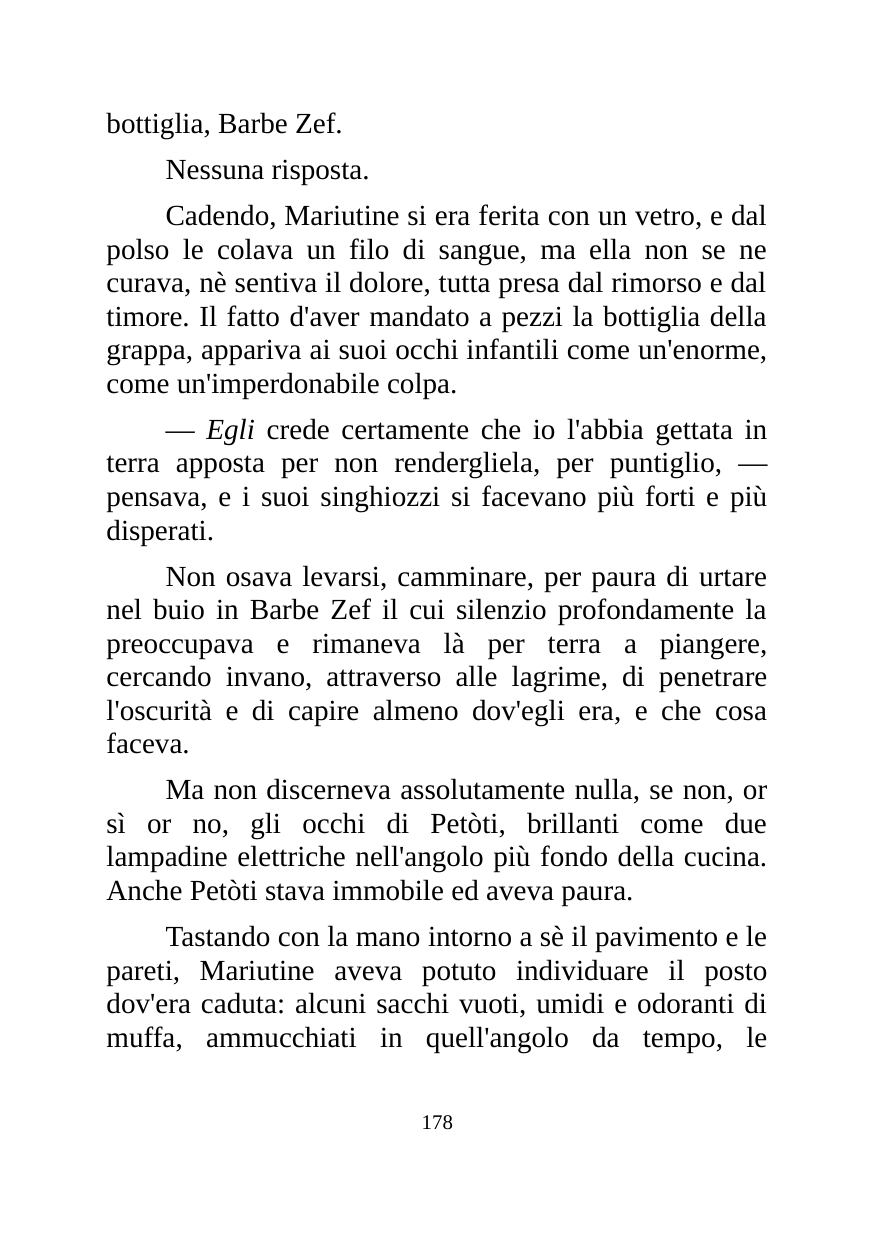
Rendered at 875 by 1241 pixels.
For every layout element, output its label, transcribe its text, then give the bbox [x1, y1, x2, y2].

text Non osava levarsi, camminare, per paura di urtare nel buio in Barbe Zef il cui silenzio profondamente la preoccupava e rimaneva là per terra a piangere, cercando invano, attraverso alle lagrime, di penetrare l'oscurità e di capire almeno dov'egli era, e che cosa faceva. [106, 559, 768, 760]
text — Egli crede certamente che io l'abbia gettata in terra apposta per non rendergliela, per puntiglio, — pensava, e i suoi singhiozzi si facevano più forti e più disperati. [106, 412, 768, 546]
text Ma non discerneva assolutamente nulla, se non, or sì or no, gli occhi di Petòti, brillanti come due lampadine elettriche nell'angolo più fondo della cucina. Anche Petòti stava immobile ed aveva paura. [106, 772, 768, 907]
text Tastando con la mano intorno a sè il pavimento e le pareti, Mariutine aveva potuto individuare il posto dov'era caduta: alcuni sacchi vuoti, umidi e odoranti di muffa, ammucchiati in quell'angolo da tempo, le [106, 919, 768, 1053]
text Nessuna risposta. [106, 152, 768, 186]
text Cadendo, Mariutine si era ferita con un vetro, e dal polso le colava un filo di sangue, ma ella non se ne curava, nè sentiva il dolore, tutta presa dal rimorso e dal timore. Il fatto d'aver mandato a pezzi la bottiglia della grappa, appariva ai suoi occhi infantili come un'enorme, come un'imperdonabile colpa. [106, 198, 768, 399]
text bottiglia, Barbe Zef. [106, 106, 768, 140]
